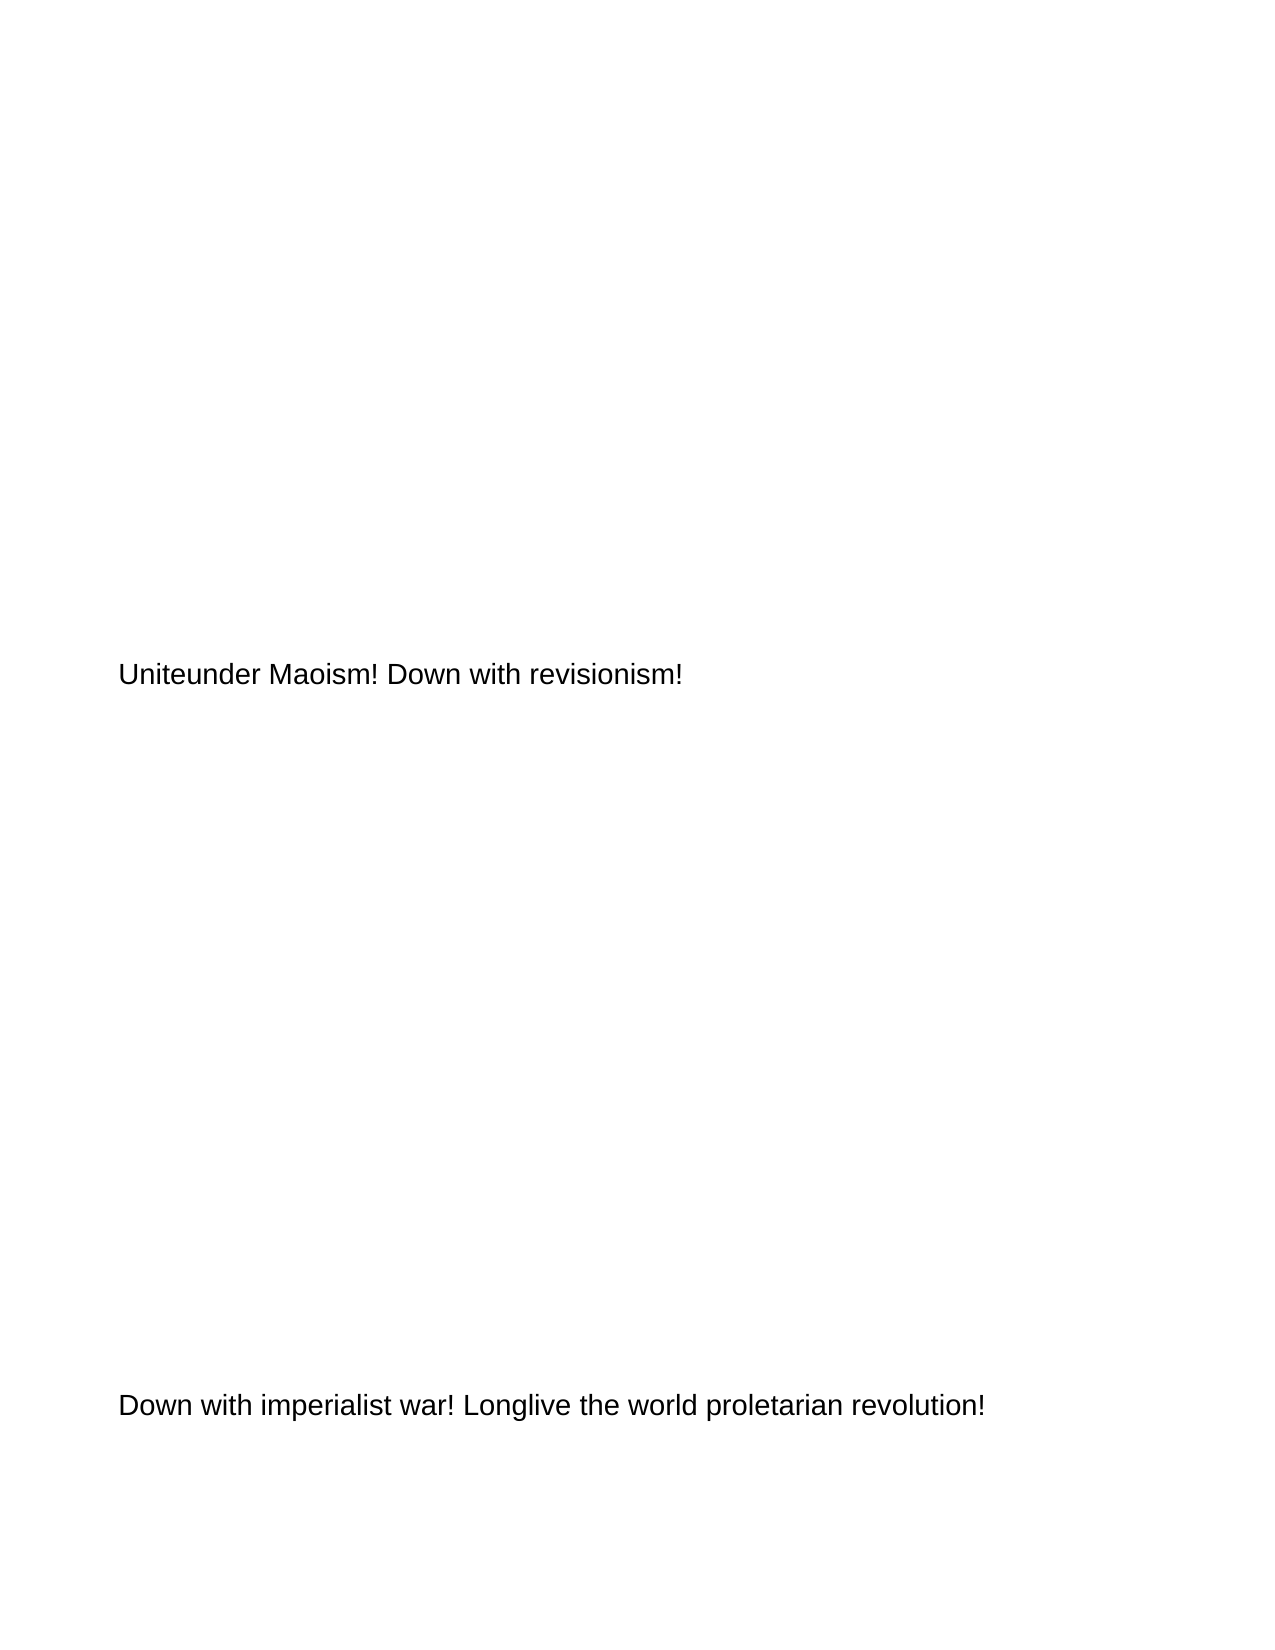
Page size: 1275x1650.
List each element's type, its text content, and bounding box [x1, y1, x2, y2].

text Uniteunder Maoism! Down with revisionism! Down with imperialist war! Longlive the world proletarian revolution! [118, 118, 1157, 1421]
